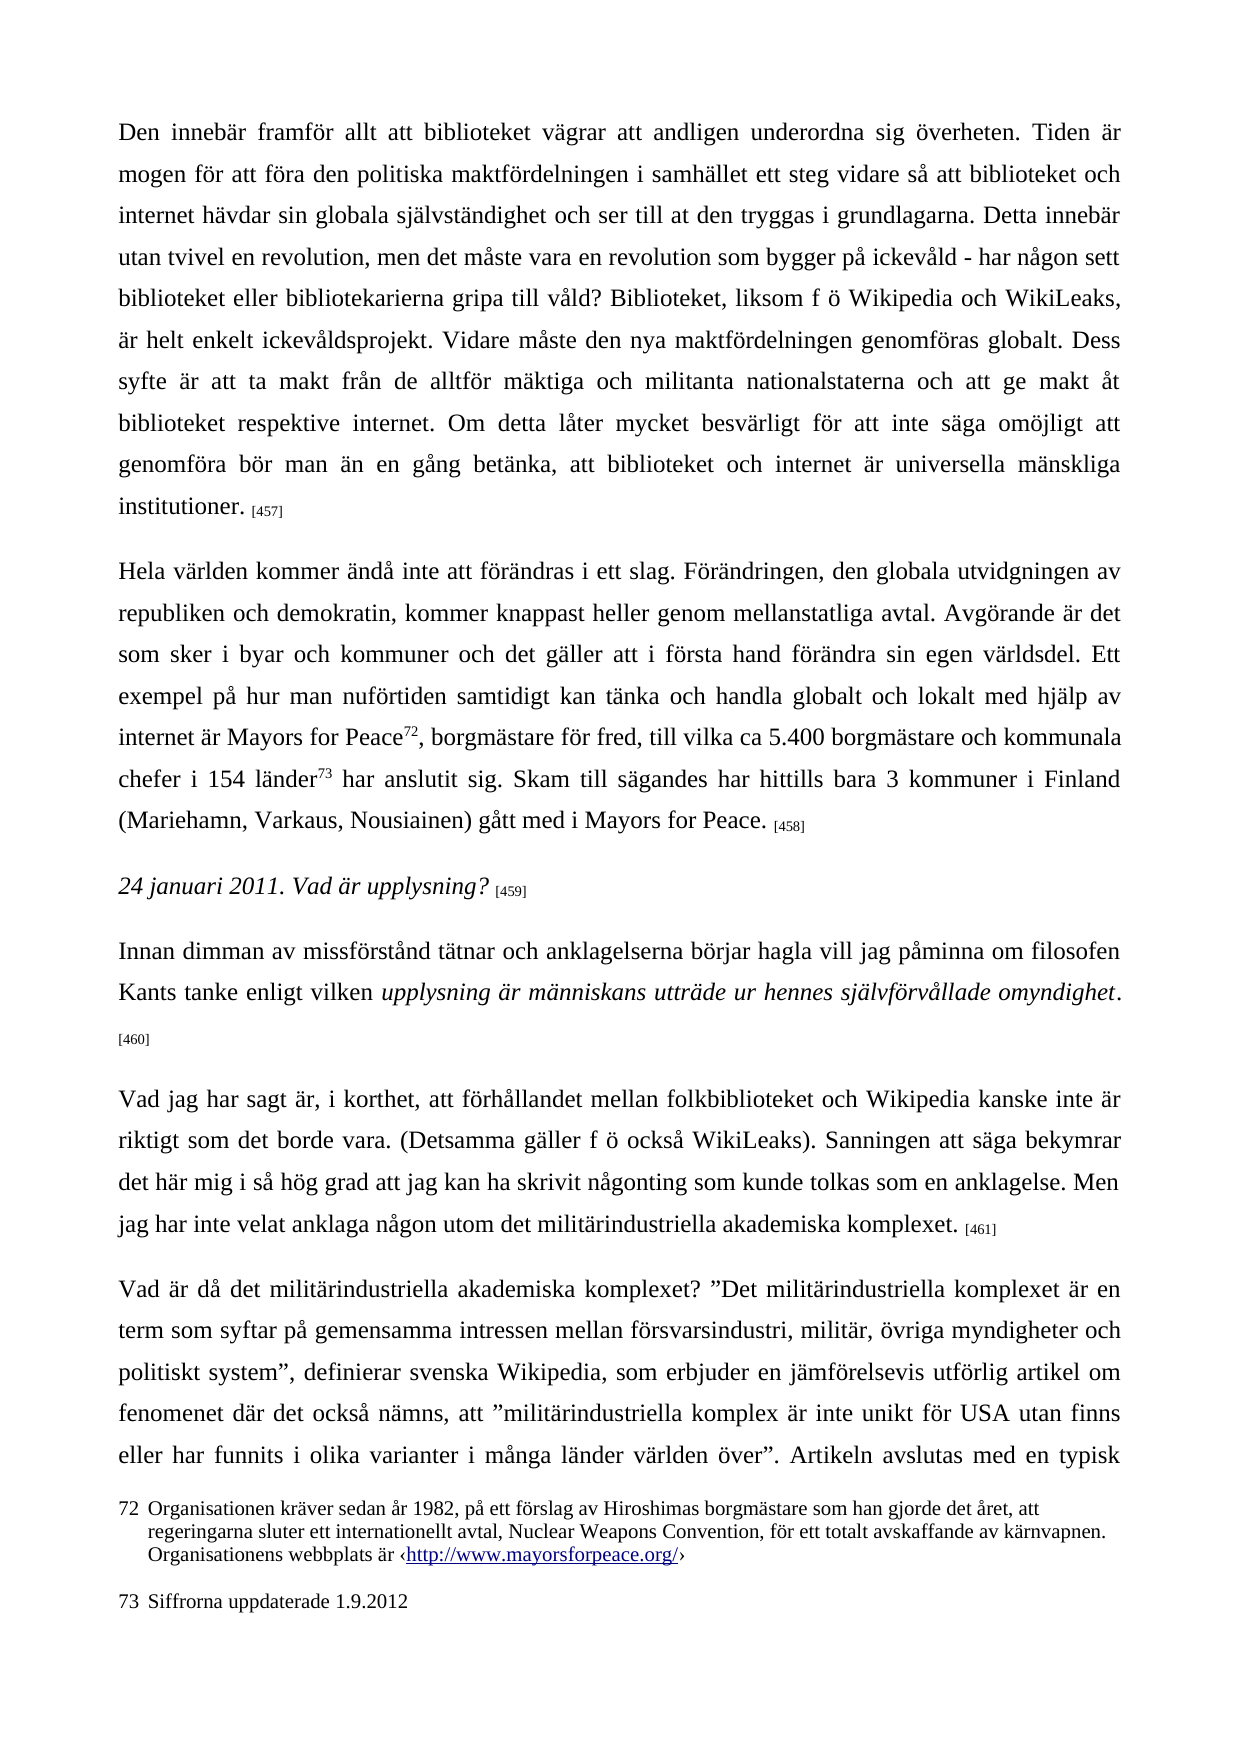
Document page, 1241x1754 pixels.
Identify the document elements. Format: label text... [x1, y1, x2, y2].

text 24 januari 2011. Vad är upplysning? [459] [118, 872, 1122, 899]
text Vad är då det militärindustriella akademiska komplexet? ”Det militärindustriella komplexet är en term som syftar på gemensamma intressen mellan försvarsindustri, militär, övriga myndigheter och politiskt system”, definierar svenska Wikipedia, som erbjuder en jämförelsevis utförlig artikel om fenomenet där det också nämns, att ”militärindustriella komplex är inte unikt för USA utan finns eller har funnits i olika varianter i många länder världen över”. Artikeln avslutas med en typisk [118, 1275, 1122, 1469]
text Innan dimman av missförstånd tätnar och anklagelserna börjar hagla vill jag påminna om filosofen Kants tanke enligt vilken upplysning är människans utträde ur hennes självförvållade omyndighet. [460] [118, 937, 1122, 1048]
text Hela världen kommer ändå inte att förändras i ett slag. Förändringen, den globala utvidgningen av republiken och demokratin, kommer knappast heller genom mellanstatliga avtal. Avgörande är det som sker i byar och kommuner och det gäller att i första hand förändra sin egen världsdel. Ett exempel på hur man nuförtiden samtidigt kan tänka och handla globalt och lokalt med hjälp av internet är Mayors for Peace, borgmästare för fred, till vilka ca 5.400 borgmästare och kommunala chefer i 154 länder har anslutit sig. Skam till sägandes har hittills bara 3 kommuner i Finland (Mariehamn, Varkaus, Nousiainen) gått med i Mayors for Peace. [458] [118, 557, 1122, 834]
text Organisationen kräver sedan år 1982, på ett förslag av Hiroshimas borgmästare som han gjorde det året, att regeringarna sluter ett internationellt avtal, Nuclear Weapons Convention, för ett totalt avskaffande av kärnvapnen. Organisationens webbplats är ‹http://www.mayorsforpeace.org/› [118, 1497, 1122, 1566]
text Siffrorna uppdaterade 1.9.2012 [118, 1589, 1122, 1613]
text Den innebär framför allt att biblioteket vägrar att andligen underordna sig överheten. Tiden är mogen för att föra den politiska maktfördelningen i samhället ett steg vidare så att biblioteket och internet hävdar sin globala självständighet och ser till at den tryggas i grundlagarna. Detta innebär utan tvivel en revolution, men det måste vara en revolution som bygger på ickevåld - har någon sett biblioteket eller bibliotekarierna gripa till våld? Biblioteket, liksom f ö Wikipedia och WikiLeaks, är helt enkelt ickevåldsprojekt. Vidare måste den nya maktfördelningen genomföras globalt. Dess syfte är att ta makt från de alltför mäktiga och militanta nationalstaterna och att ge makt åt biblioteket respektive internet. Om detta låter mycket besvärligt för att inte säga omöjligt att genomföra bör man än en gång betänka, att biblioteket och internet är universella mänskliga institutioner. [457] [118, 118, 1122, 520]
text Vad jag har sagt är, i korthet, att förhållandet mellan folkbiblioteket och Wikipedia kanske inte är riktigt som det borde vara. (Detsamma gäller f ö också WikiLeaks). Sanningen att säga bekymrar det här mig i så hög grad att jag kan ha skrivit någonting som kunde tolkas som en anklagelse. Men jag har inte velat anklaga någon utom det militärindustriella akademiska komplexet. [461] [118, 1085, 1122, 1237]
